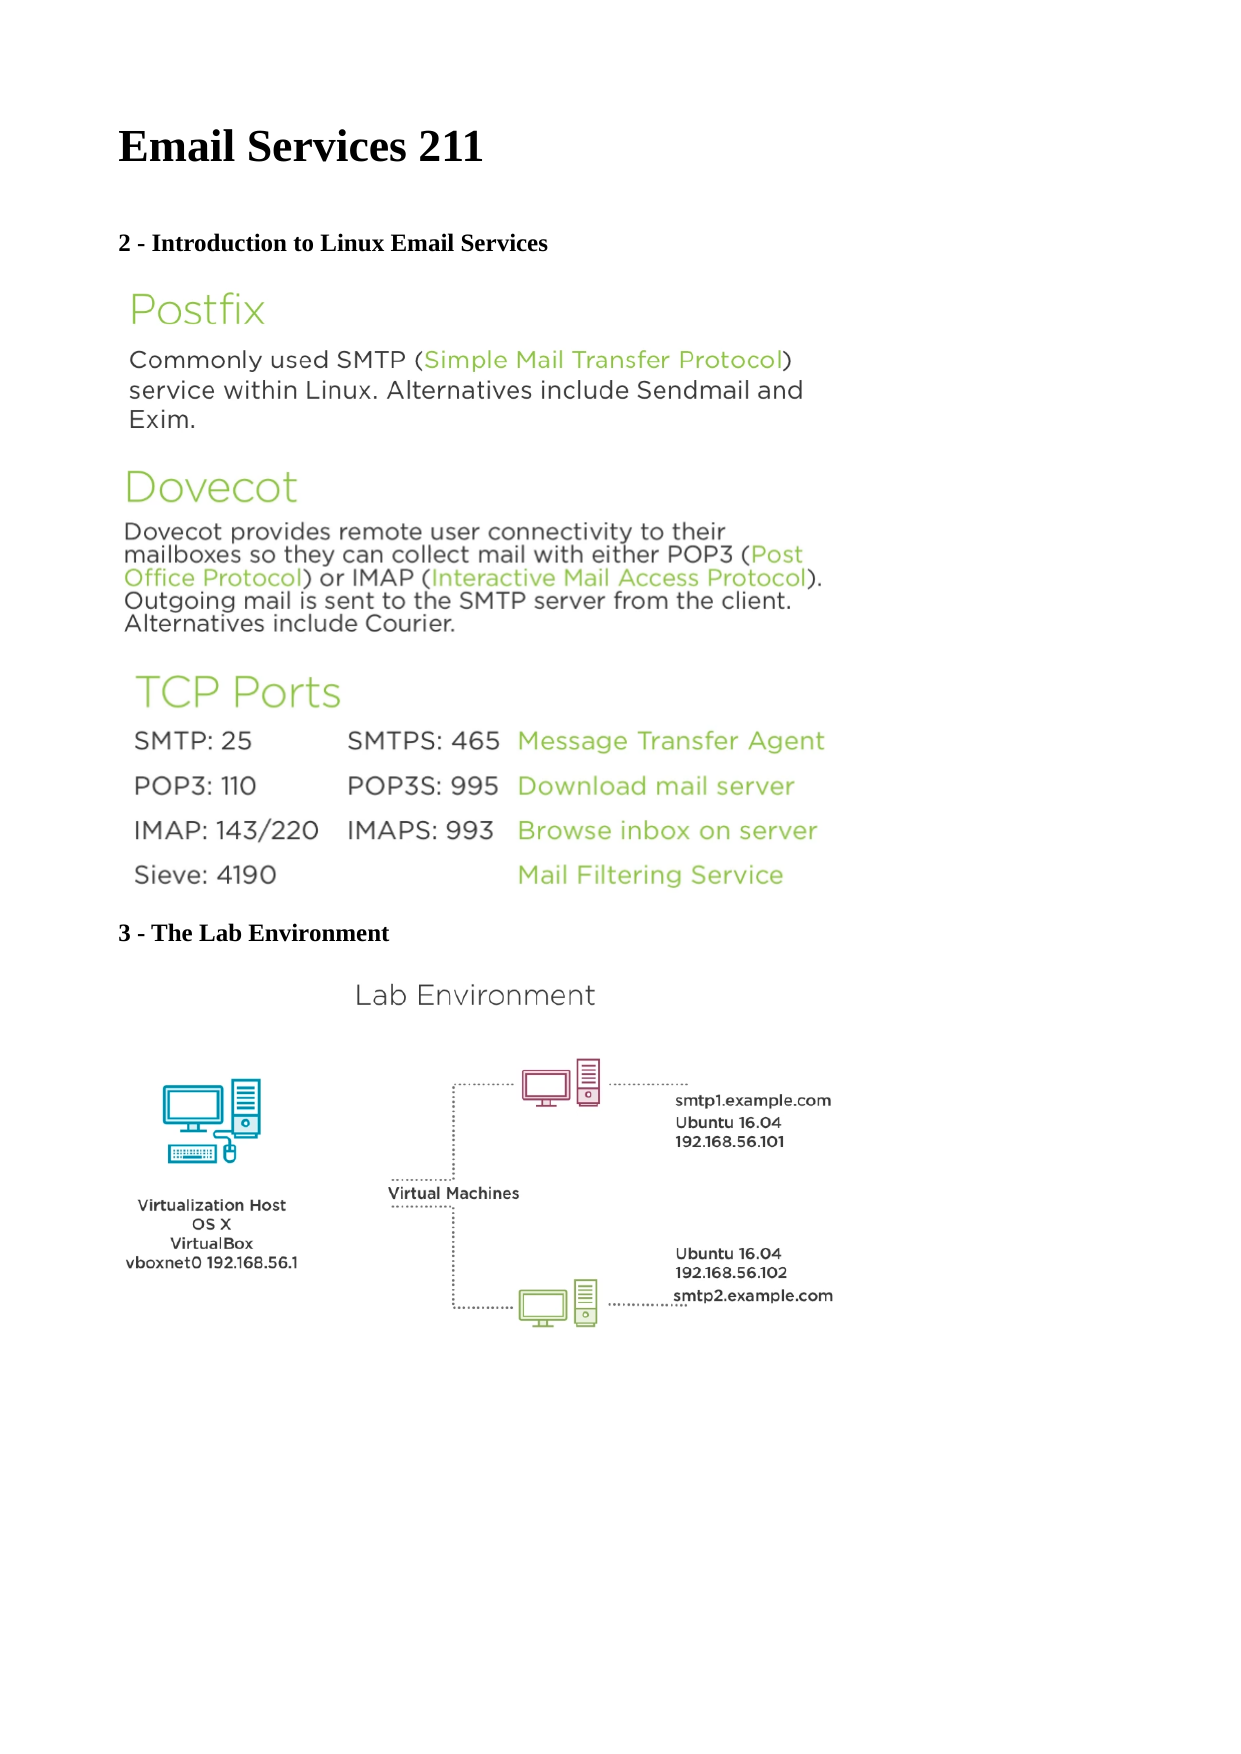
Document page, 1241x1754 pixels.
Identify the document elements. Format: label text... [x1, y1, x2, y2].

picture [118, 462, 834, 640]
text Email Services 211 [118, 118, 1122, 171]
picture [120, 666, 847, 900]
picture [122, 285, 812, 438]
text 3 - The Lab Environment [118, 918, 1122, 947]
picture [120, 975, 839, 1330]
text 2 - Introduction to Linux Email Services [118, 228, 1122, 257]
